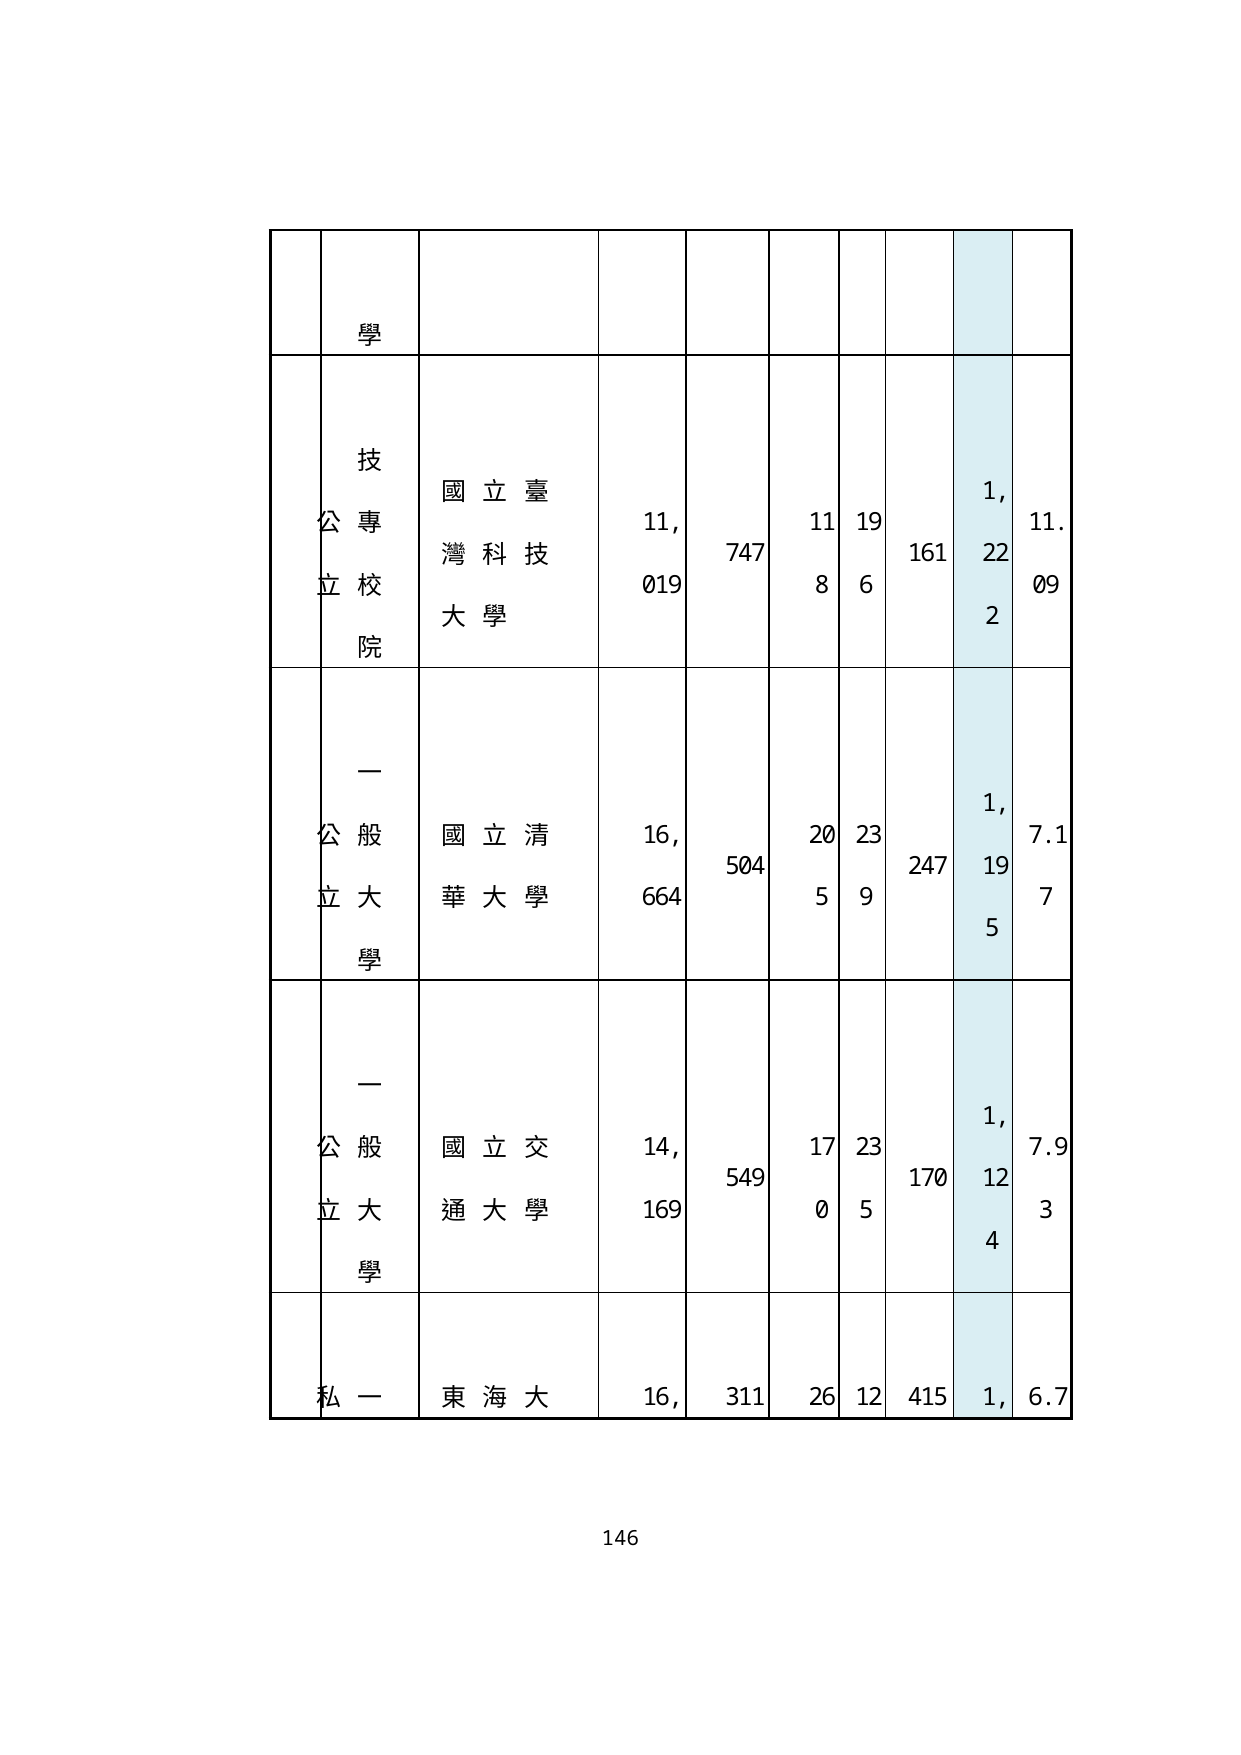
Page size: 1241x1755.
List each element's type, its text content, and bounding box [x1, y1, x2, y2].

table_cell 1,195 [954, 668, 1012, 979]
table_cell 7.93 [1013, 981, 1070, 1292]
table_cell 一般大學 [322, 668, 418, 979]
table_cell [770, 231, 838, 354]
table_cell 7.17 [1013, 668, 1070, 979]
table_cell 1, [954, 1293, 1012, 1417]
table_cell 504 [687, 668, 768, 979]
table_cell 170 [886, 981, 953, 1292]
table_cell 技專校院 [322, 356, 418, 667]
table_cell 196 [840, 356, 885, 667]
table_cell 16, [599, 1293, 685, 1417]
table_cell 國立交通大學 [420, 981, 598, 1292]
table_cell 311 [687, 1293, 768, 1417]
table_cell 118 [770, 356, 838, 667]
table_cell 1,222 [954, 356, 1012, 667]
table_cell 國立清華大學 [420, 668, 598, 979]
table_cell 私立 [272, 1293, 320, 1417]
table_cell 235 [840, 981, 885, 1292]
table_cell 239 [840, 668, 885, 979]
table_cell [954, 231, 1012, 354]
table_cell 549 [687, 981, 768, 1292]
table_cell 公立 [272, 981, 320, 1292]
table_cell 公立 [272, 668, 320, 979]
table_cell 一般大學 [322, 981, 418, 1292]
table_cell [599, 231, 685, 354]
table_cell [420, 231, 598, 354]
table_cell 國立臺灣科技大學 [420, 356, 598, 667]
table_cell [687, 231, 768, 354]
table_cell [1013, 231, 1070, 354]
table_cell 747 [687, 356, 768, 667]
table_cell 一般大學 [322, 1293, 418, 1417]
table_cell 247 [886, 668, 953, 979]
table_cell 一般大學 [322, 231, 418, 354]
table_cell 205 [770, 668, 838, 979]
table_cell [886, 231, 953, 354]
table_cell [840, 231, 885, 354]
table_cell 14,169 [599, 981, 685, 1292]
table_cell 12 [840, 1293, 885, 1417]
table_cell 415 [886, 1293, 953, 1417]
table_cell 東海大 [420, 1293, 598, 1417]
table_cell 私立 [272, 231, 320, 354]
table_cell 161 [886, 356, 953, 667]
table_cell 公立 [272, 356, 320, 667]
table_cell 170 [770, 981, 838, 1292]
table_cell 11.09 [1013, 356, 1070, 667]
table_cell 16,664 [599, 668, 685, 979]
table_cell 26 [770, 1293, 838, 1417]
table_cell 6.7 [1013, 1293, 1070, 1417]
table_cell 1,124 [954, 981, 1012, 1292]
table_cell 11,019 [599, 356, 685, 667]
